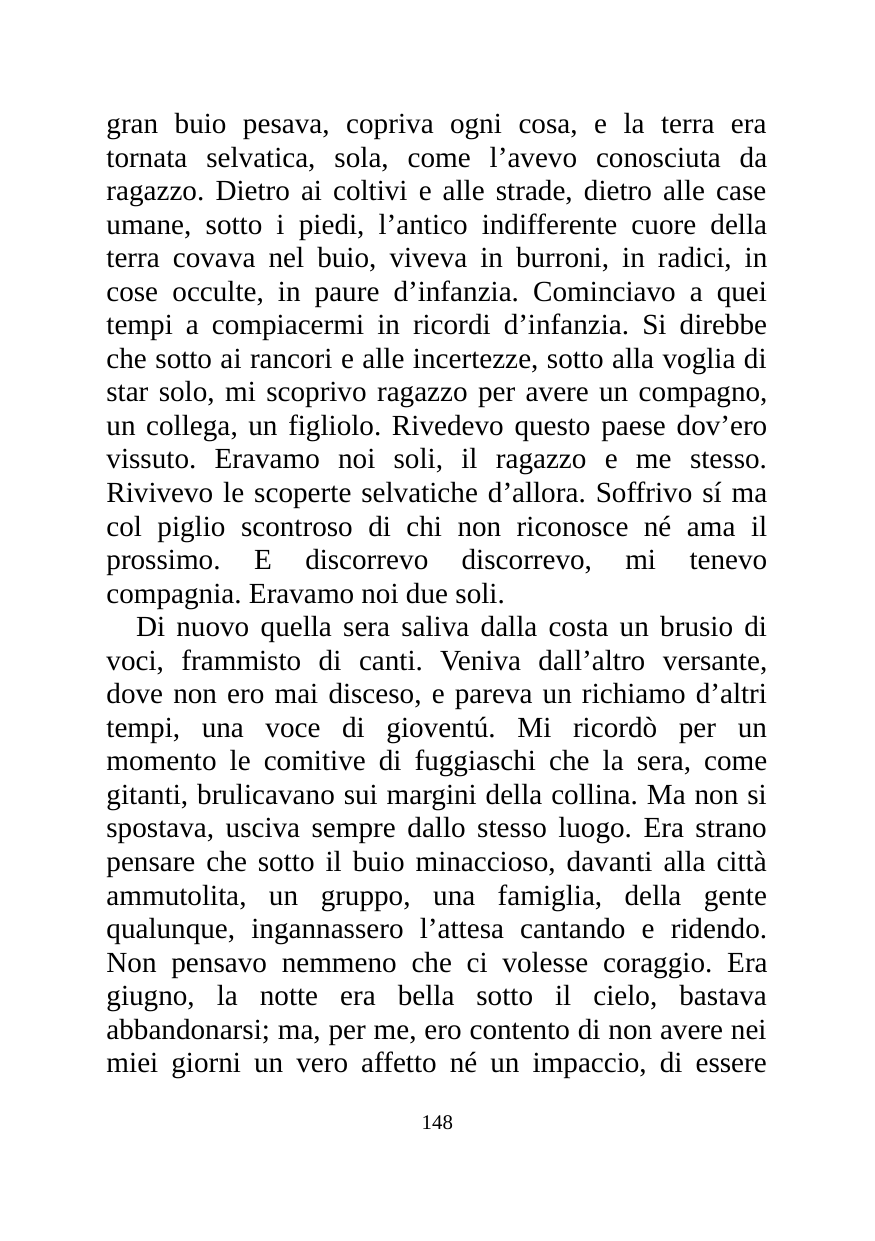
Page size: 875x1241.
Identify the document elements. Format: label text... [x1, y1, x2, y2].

text Di nuovo quella sera saliva dalla costa un brusio di voci, frammisto di canti. Veniva dall’altro versante, dove non ero mai disceso, e pareva un richiamo d’altri tempi, una voce di gioventú. Mi ricordò per un momento le comitive di fuggiaschi che la sera, come gitanti, brulicavano sui margini della collina. Ma non si spostava, usciva sempre dallo stesso luogo. Era strano pensare che sotto il buio minaccioso, davanti alla città ammutolita, un gruppo, una famiglia, della gente qualunque, ingannassero l’attesa cantando e ridendo. Non pensavo nemmeno che ci volesse coraggio. Era giugno, la notte era bella sotto il cielo, bastava abbandonarsi; ma, per me, ero contento di non avere nei miei giorni un vero affetto né un impaccio, di essere [106, 609, 768, 1079]
text gran buio pesava, copriva ogni cosa, e la terra era tornata selvatica, sola, come l’avevo conosciuta da ragazzo. Dietro ai coltivi e alle strade, dietro alle case umane, sotto i piedi, l’antico indifferente cuore della terra covava nel buio, viveva in burroni, in radici, in cose occulte, in paure d’infanzia. Cominciavo a quei tempi a compiacermi in ricordi d’infanzia. Si direbbe che sotto ai rancori e alle incertezze, sotto alla voglia di star solo, mi scoprivo ragazzo per avere un compagno, un collega, un figliolo. Rivedevo questo paese dov’ero vissuto. Eravamo noi soli, il ragazzo e me stesso. Rivivevo le scoperte selvatiche d’allora. Soffrivo sí ma col piglio scontroso di chi non riconosce né ama il prossimo. E discorrevo discorrevo, mi tenevo compagnia. Eravamo noi due soli. [106, 106, 768, 609]
